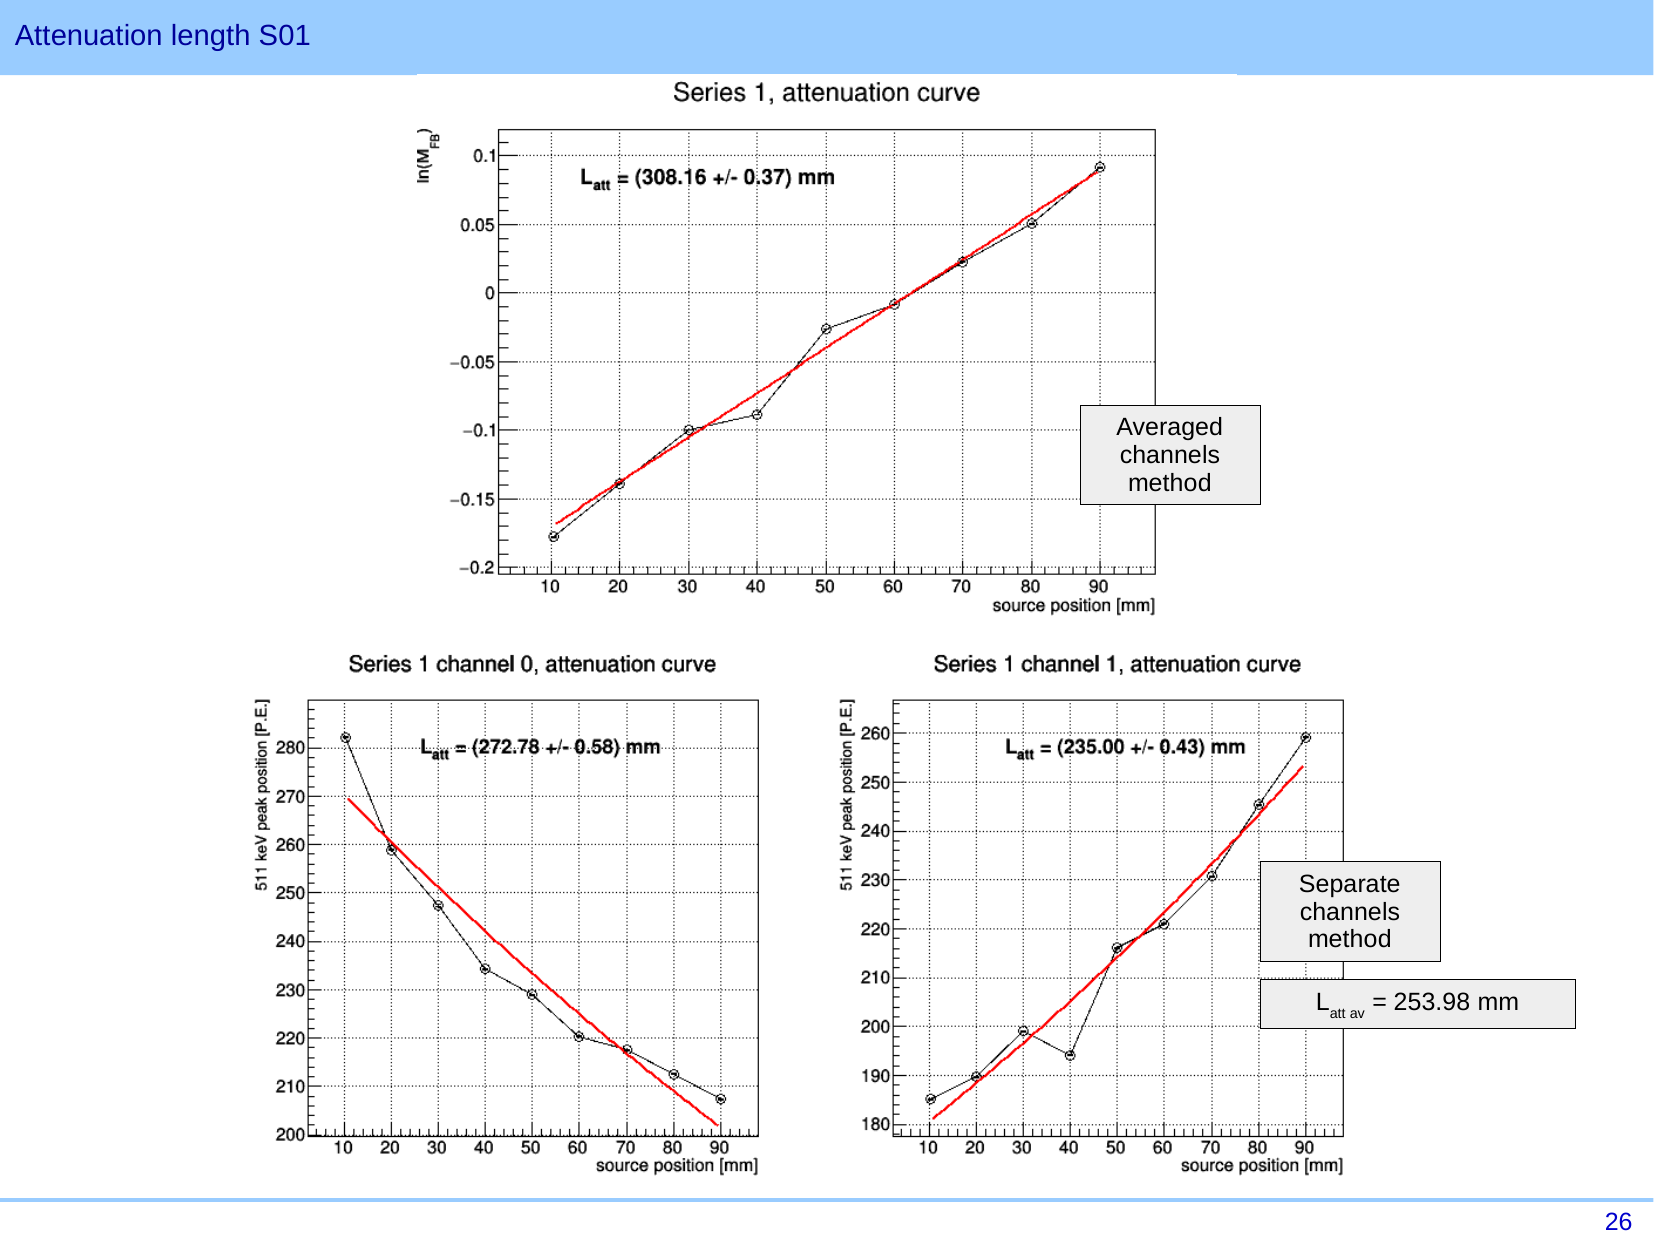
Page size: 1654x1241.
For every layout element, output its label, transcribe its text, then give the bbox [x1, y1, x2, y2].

text_box Attenuation length S01 [0, 11, 1096, 60]
text_box Averaged channels method [1080, 405, 1261, 505]
text_box [1590, 1200, 1654, 1241]
text_box [0, 0, 1654, 76]
picture [242, 641, 1412, 1197]
picture [417, 74, 1237, 631]
text_box Latt av = 253.98 mm [1260, 979, 1576, 1029]
text_box Separate channels method [1260, 861, 1441, 962]
